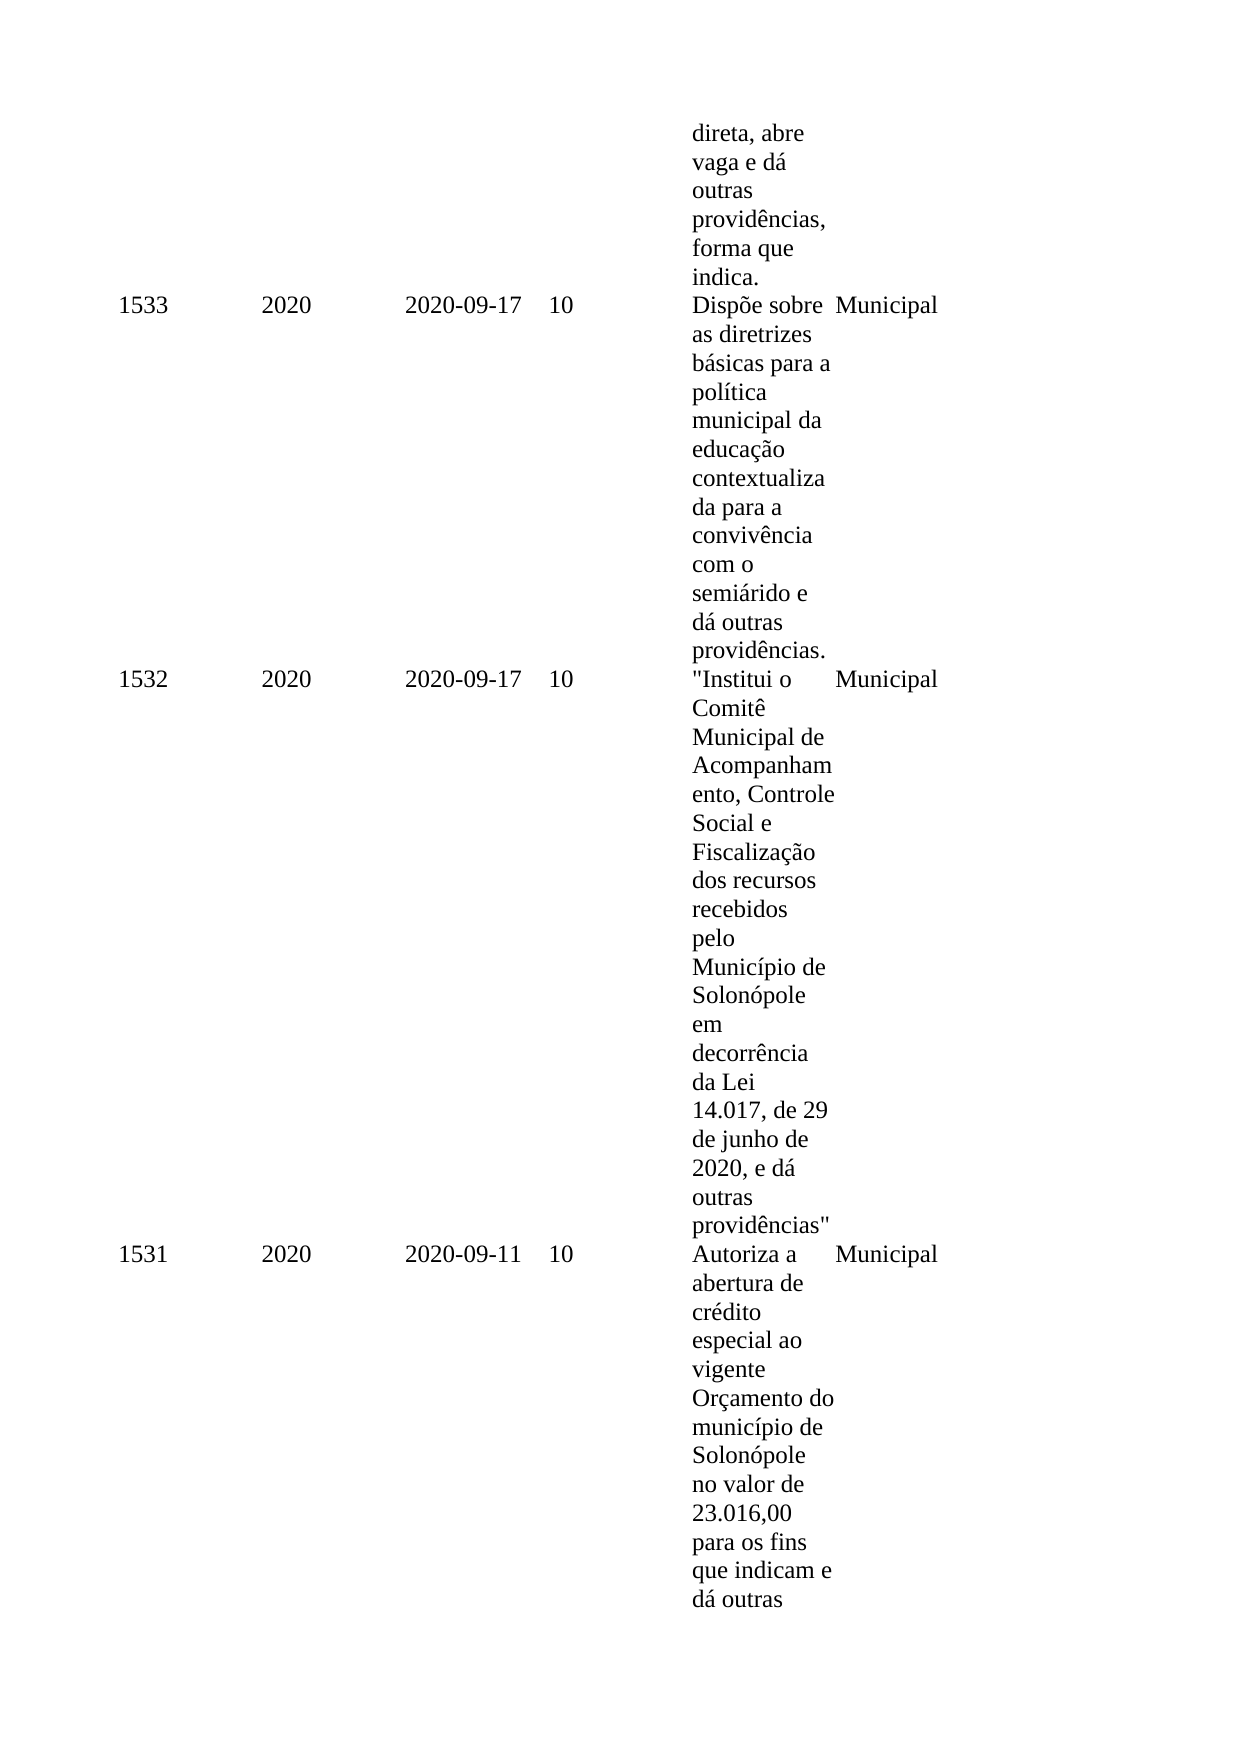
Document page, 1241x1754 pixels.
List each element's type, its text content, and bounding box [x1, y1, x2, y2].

table_cell 10 [548, 664, 692, 1239]
table_cell 1531 [118, 1239, 261, 1613]
table_cell 10 [548, 291, 692, 664]
table_cell Dispõe sobre as diretrizes básicas para a política municipal da educação contextualizada para a convivência com o semiárido e dá outras providências. [692, 291, 835, 664]
table_cell [405, 118, 548, 291]
table_cell Autoriza a abertura de crédito especial ao vigente Orçamento do município de Solonópole no valor de 23.016,00 para os fins que indicam e dá outras [692, 1239, 835, 1613]
table_cell [979, 664, 1122, 1239]
table_cell direta, abre vaga e dá outras providências, forma que indica. [692, 118, 835, 291]
table_cell 1532 [118, 664, 261, 1239]
table_cell [118, 118, 261, 291]
table_cell "Institui o Comitê Municipal de Acompanhamento, Controle Social e Fiscalização dos recursos recebidos pelo Município de Solonópole em decorrência da Lei 14.017, de 29 de junho de 2020, e dá outras providências" [692, 664, 835, 1239]
table_cell 2020 [261, 1239, 405, 1613]
table_cell Municipal [835, 664, 979, 1239]
table_cell 2020-09-17 [405, 664, 548, 1239]
table_cell 1533 [118, 291, 261, 664]
table_cell [979, 118, 1122, 291]
table_cell 10 [548, 1239, 692, 1613]
table_cell [979, 1239, 1122, 1613]
table_cell 2020 [261, 664, 405, 1239]
table_cell 2020-09-11 [405, 1239, 548, 1613]
table_cell 2020 [261, 291, 405, 664]
table_cell 2020-09-17 [405, 291, 548, 664]
table_cell [979, 291, 1122, 664]
table_cell Municipal [835, 1239, 979, 1613]
table_cell [261, 118, 405, 291]
table_cell [835, 118, 979, 291]
table_cell [548, 118, 692, 291]
table_cell Municipal [835, 291, 979, 664]
